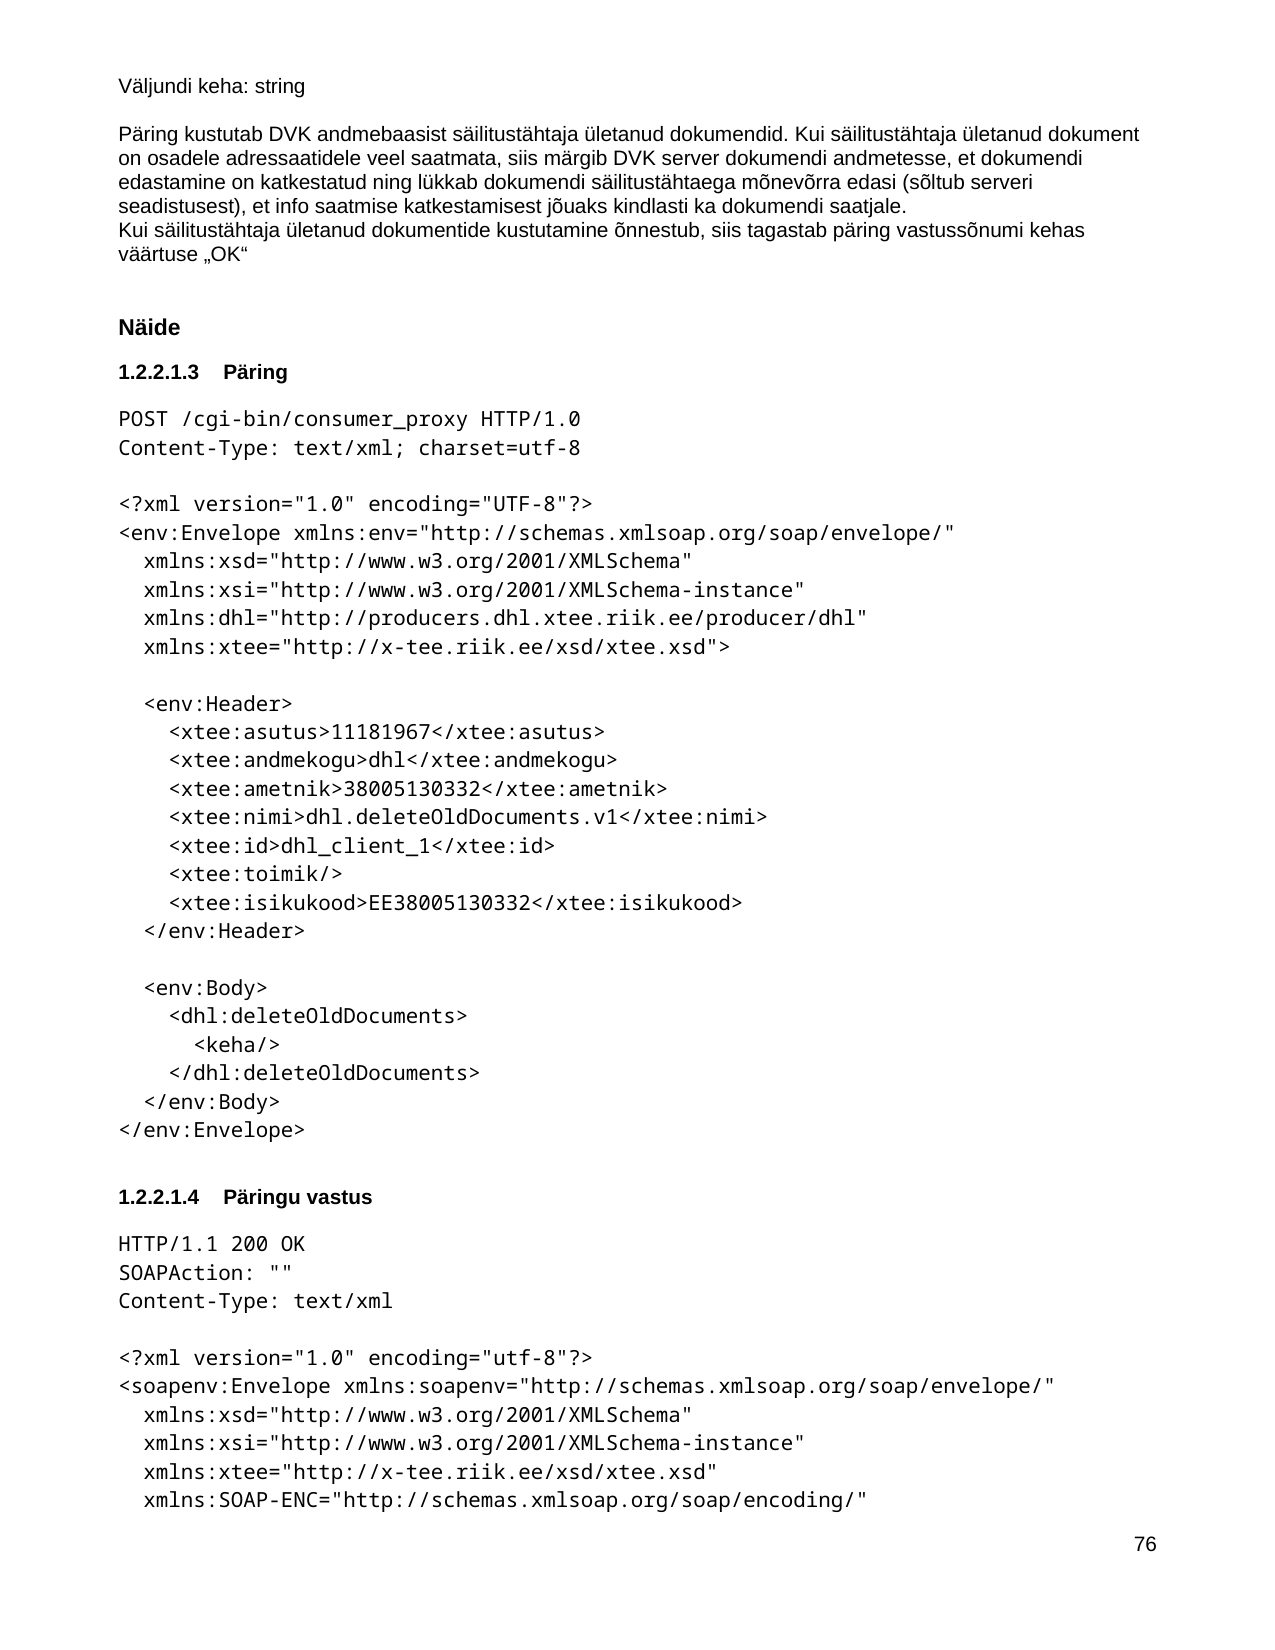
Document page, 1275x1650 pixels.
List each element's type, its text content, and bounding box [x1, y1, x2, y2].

text Kui säilitustähtaja ületanud dokumentide kustutamine õnnestub, siis tagastab päring vastussõnumi kehas väärtuse „OK“ [118, 217, 1157, 265]
subtitle Päring [118, 359, 1157, 383]
subtitle Näide [118, 314, 1157, 341]
text xmlns:SOAP-ENC="http://schemas.xmlsoap.org/soap/encoding/" [118, 1485, 1157, 1514]
text <?xml version="1.0" encoding="UTF-8"?> [118, 489, 1157, 518]
text </dhl:deleteOldDocuments> [118, 1058, 1157, 1087]
text Content-Type: text/xml; charset=utf-8 [118, 433, 1157, 461]
text </env:Body> [118, 1087, 1157, 1115]
text xmlns:xsi="http://www.w3.org/2001/XMLSchema-instance" [118, 575, 1157, 603]
text <soapenv:Envelope xmlns:soapenv="http://schemas.xmlsoap.org/soap/envelope/" [118, 1372, 1157, 1400]
text <xtee:asutus>11181967</xtee:asutus> [118, 717, 1157, 746]
text SOAPAction: "" [118, 1258, 1157, 1286]
text </env:Envelope> [118, 1115, 1157, 1144]
text xmlns:xtee="http://x-tee.riik.ee/xsd/xtee.xsd"> [118, 632, 1157, 660]
text <xtee:id>dhl_client_1</xtee:id> [118, 831, 1157, 859]
text <env:Body> [118, 973, 1157, 1001]
text <xtee:toimik/> [118, 859, 1157, 888]
text <dhl:deleteOldDocuments> [118, 1001, 1157, 1030]
text Päring kustutab DVK andmebaasist säilitustähtaja ületanud dokumendid. Kui säilitustähtaja ületanud dokument on osadele adressaatidele veel saatmata, siis märgib DVK server dokumendi andmetesse, et dokumendi edastamine on katkestatud ning lükkab dokumendi säilitustähtaega mõnevõrra edasi (sõltub serveri seadistusest), et info saatmise katkestamisest jõuaks kindlasti ka dokumendi saatjale. [118, 122, 1157, 217]
text <xtee:nimi>dhl.deleteOldDocuments.v1</xtee:nimi> [118, 802, 1157, 831]
text <?xml version="1.0" encoding="utf-8"?> [118, 1343, 1157, 1372]
text <xtee:isikukood>EE38005130332</xtee:isikukood> [118, 888, 1157, 916]
text xmlns:xtee="http://x-tee.riik.ee/xsd/xtee.xsd" [118, 1457, 1157, 1485]
text Content-Type: text/xml [118, 1286, 1157, 1315]
text HTTP/1.1 200 OK [118, 1229, 1157, 1258]
text <env:Header> [118, 689, 1157, 717]
text <xtee:andmekogu>dhl</xtee:andmekogu> [118, 746, 1157, 774]
text <env:Envelope xmlns:env="http://schemas.xmlsoap.org/soap/envelope/" [118, 518, 1157, 546]
subtitle Päringu vastus [118, 1184, 1157, 1208]
text xmlns:xsi="http://www.w3.org/2001/XMLSchema-instance" [118, 1428, 1157, 1457]
text <xtee:ametnik>38005130332</xtee:ametnik> [118, 774, 1157, 802]
text <keha/> [118, 1030, 1157, 1058]
text Väljundi keha: string [118, 74, 1157, 98]
text xmlns:xsd="http://www.w3.org/2001/XMLSchema" [118, 1400, 1157, 1428]
text xmlns:dhl="http://producers.dhl.xtee.riik.ee/producer/dhl" [118, 603, 1157, 632]
text xmlns:xsd="http://www.w3.org/2001/XMLSchema" [118, 546, 1157, 575]
text </env:Header> [118, 916, 1157, 944]
text POST /cgi-bin/consumer_proxy HTTP/1.0 [118, 404, 1157, 433]
